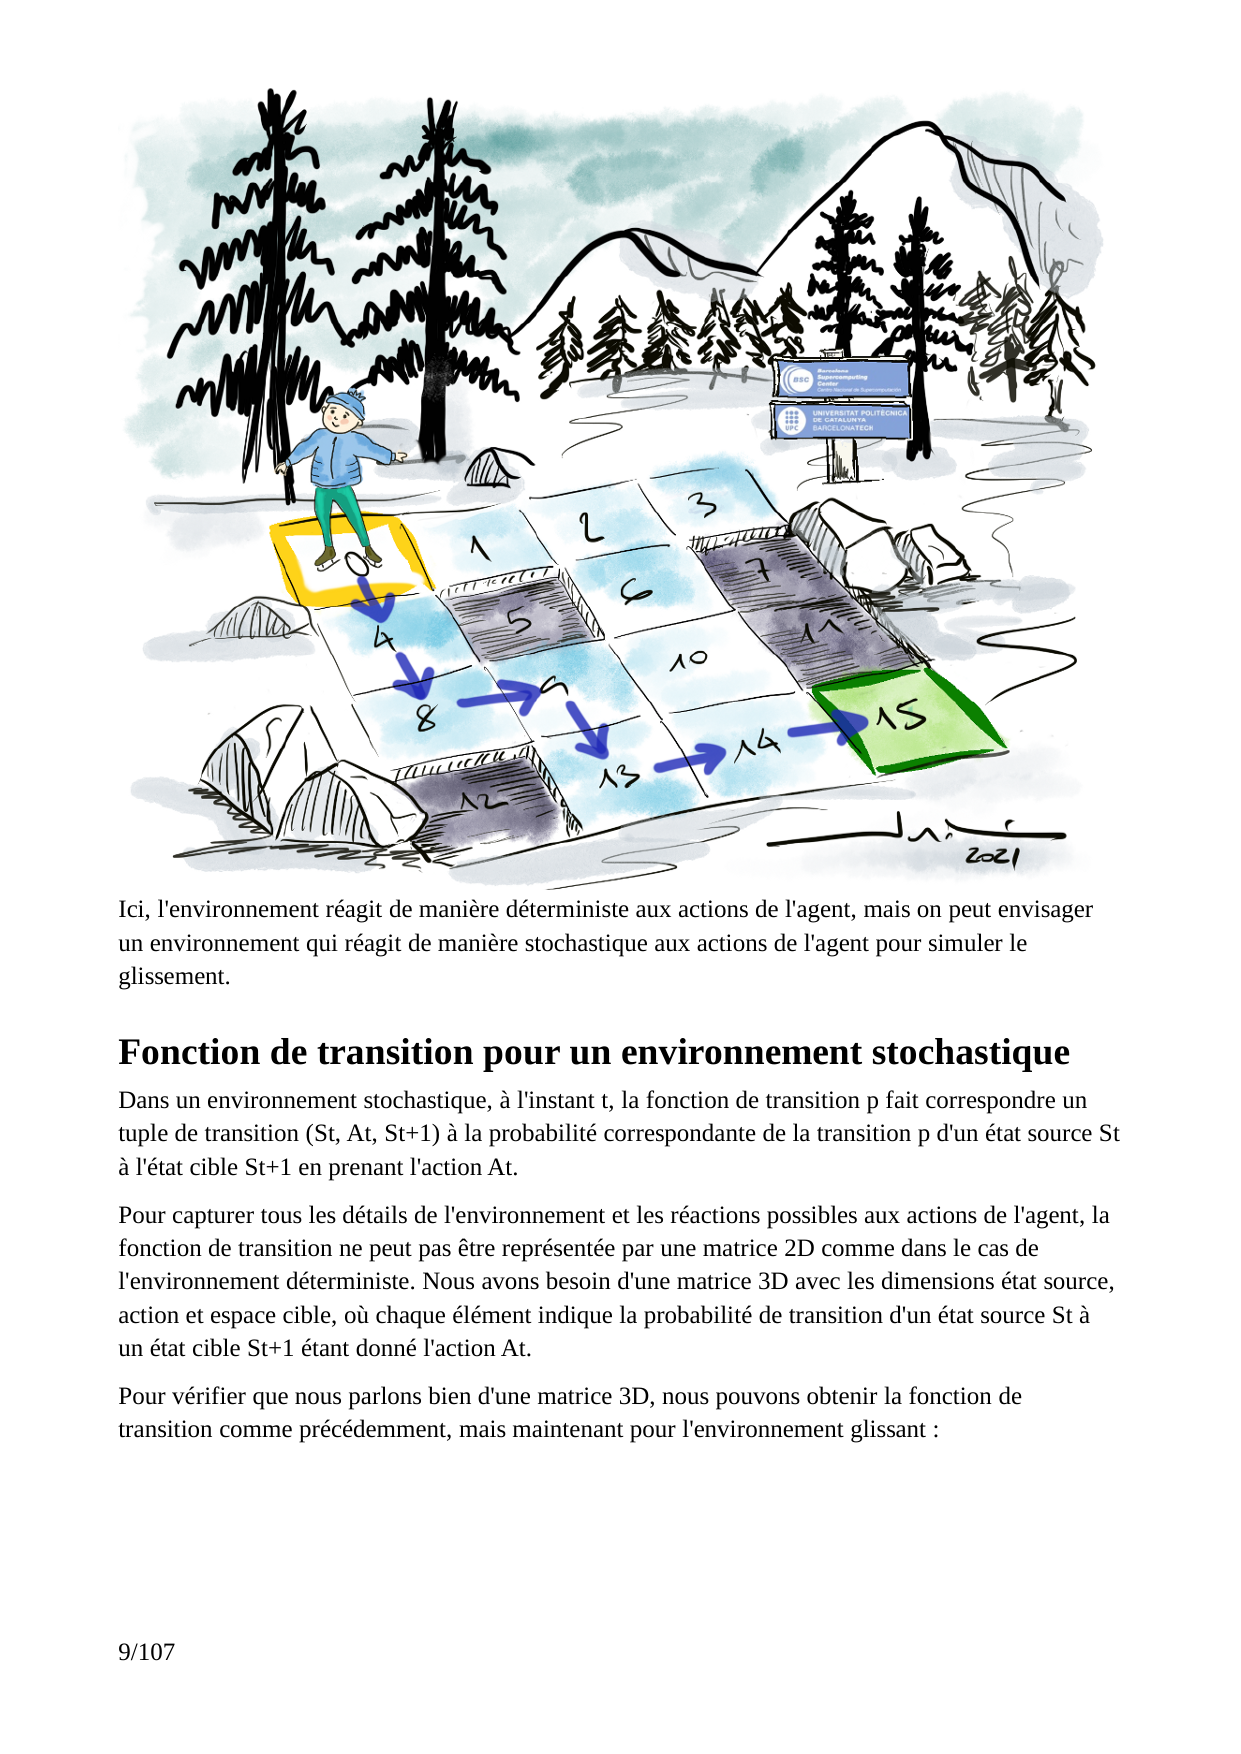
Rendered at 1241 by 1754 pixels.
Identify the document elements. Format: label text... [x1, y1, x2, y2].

picture [118, 88, 1123, 890]
subtitle Fonction de transition pour un environnement stochastique [118, 1029, 1122, 1072]
text Pour capturer tous les détails de l'environnement et les réactions possibles aux actions de l'agent, la fonction de transition ne peut pas être représentée par une matrice 2D comme dans le cas de l'environnement déterministe. Nous avons besoin d'une matrice 3D avec les dimensions état source, action et espace cible, où chaque élément indique la probabilité de transition d'un état source St à un état cible St+1 étant donné l'action At. [118, 1199, 1122, 1362]
text Ici, l'environnement réagit de manière déterministe aux actions de l'agent, mais on peut envisager un environnement qui réagit de manière stochastique aux actions de l'agent pour simuler le glissement. [118, 890, 1122, 990]
text Pour vérifier que nous parlons bien d'une matrice 3D, nous pouvons obtenir la fonction de transition comme précédemment, mais maintenant pour l'environnement glissant : [118, 1381, 1122, 1443]
text Dans un environnement stochastique, à l'instant t, la fonction de transition p fait correspondre un tuple de transition (St, At, St+1) à la probabilité correspondante de la transition p d'un état source St à l'état cible St+1 en prenant l'action At. [118, 1085, 1122, 1181]
